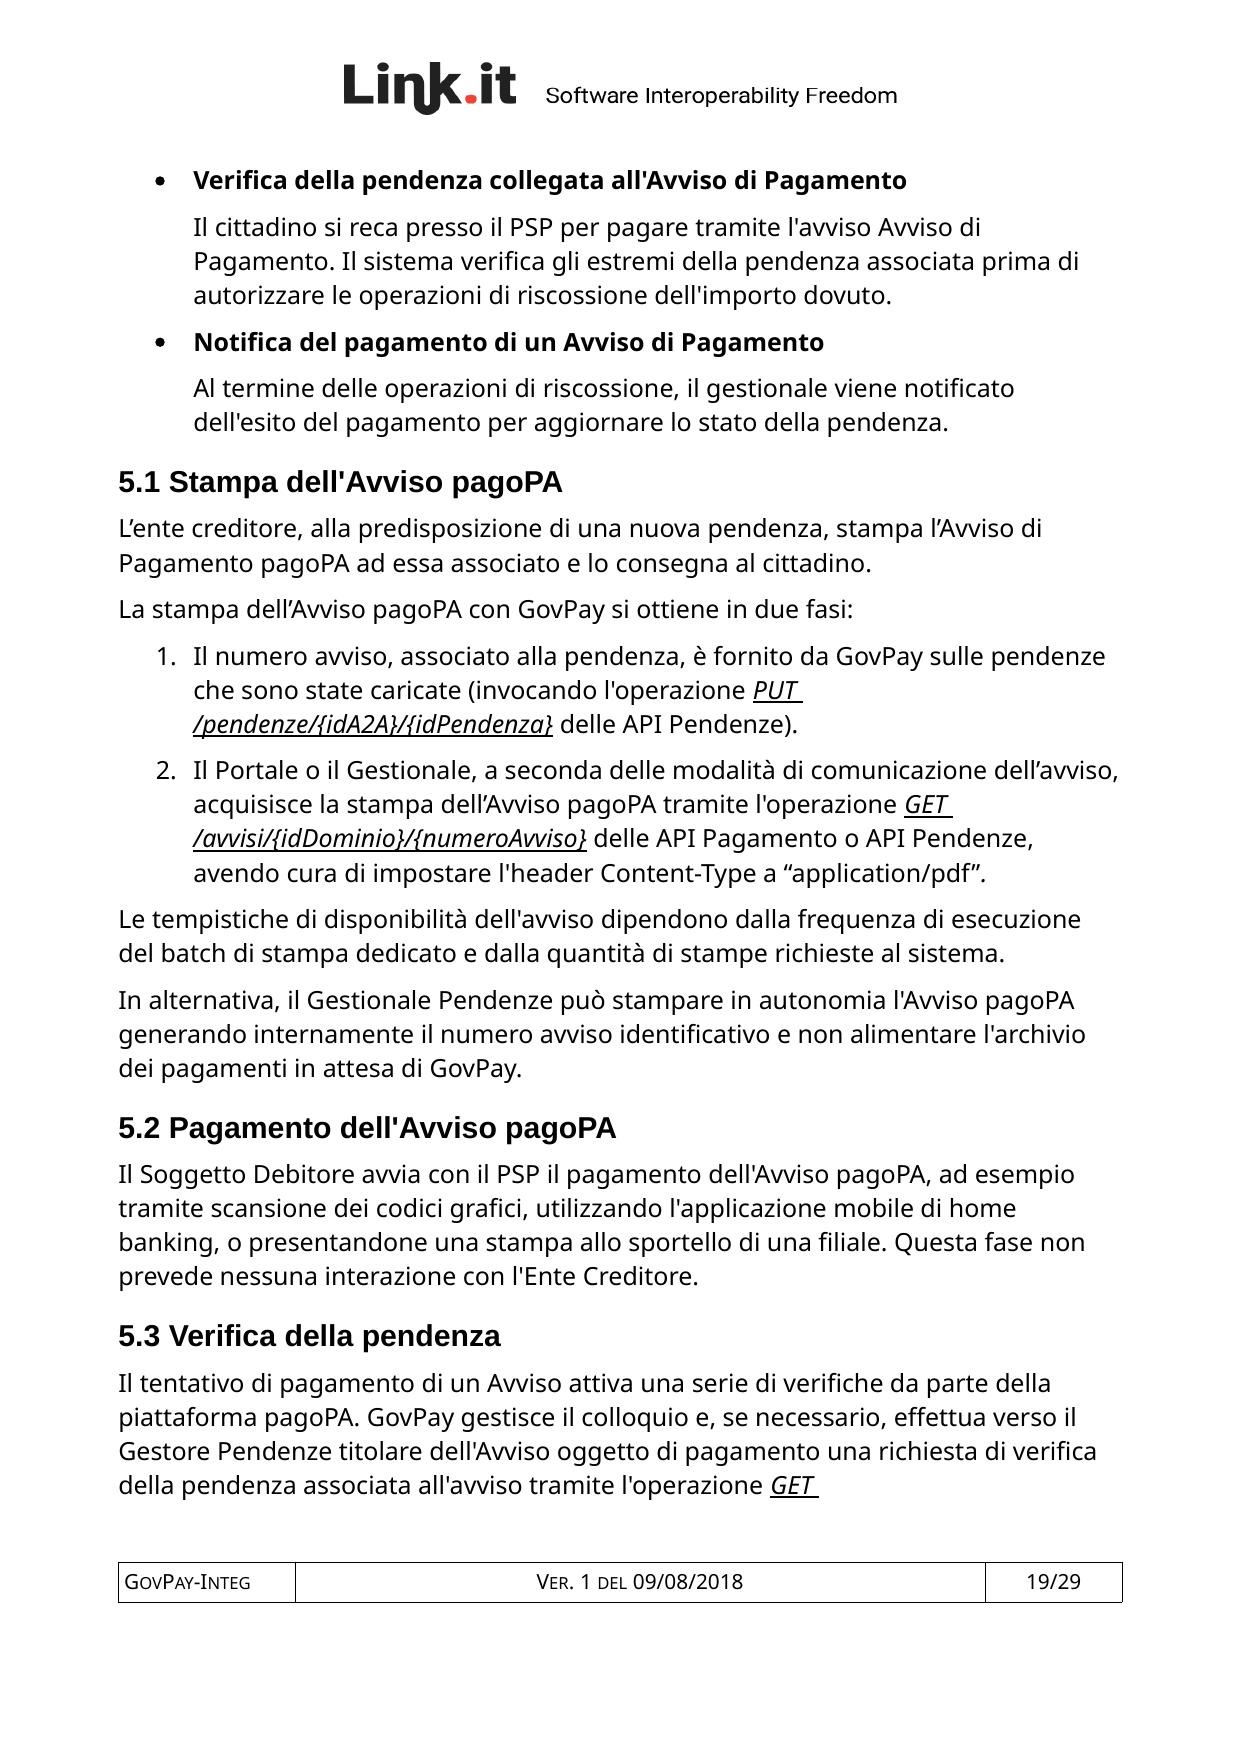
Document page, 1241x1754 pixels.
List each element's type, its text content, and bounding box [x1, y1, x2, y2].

text Il Soggetto Debitore avvia con il PSP il pagamento dell'Avviso pagoPA, ad esempio tramite scansione dei codici grafici, utilizzando l'applicazione mobile di home banking, o presentandone una stampa allo sportello di una filiale. Questa fase non prevede nessuna interazione con l'Ente Creditore. [118, 1157, 1122, 1293]
subtitle Pagamento dell'Avviso pagoPA [118, 1109, 1122, 1144]
list Il numero avviso, associato alla pendenza, è fornito da GovPay sulle pendenze che sono state caricate (invocando l'operazione PUT /pendenze/{idA2A}/{idPendenza} delle API Pendenze). [156, 638, 1122, 741]
picture [269, 43, 971, 118]
text Il tentativo di pagamento di un Avviso attiva una serie di verifiche da parte della piattaforma pagoPA. GovPay gestisce il colloquio e, se necessario, effettua verso il Gestore Pendenze titolare dell'Avviso oggetto di pagamento una richiesta di verifica della pendenza associata all'avviso tramite l'operazione GET [118, 1365, 1122, 1502]
text L’ente creditore, alla predisposizione di una nuova pendenza, stampa l’Avviso di Pagamento pagoPA ad essa associato e lo consegna al cittadino. [118, 511, 1122, 579]
text In alternativa, il Gestionale Pendenze può stampare in autonomia l'Avviso pagoPA generando internamente il numero avviso identificativo e non alimentare l'archivio dei pagamenti in attesa di GovPay. [118, 982, 1122, 1084]
text Le tempistiche di disponibilità dell'avviso dipendono dalla frequenza di esecuzione del batch di stampa dedicato e dalla quantità di stampe richieste al sistema. [118, 902, 1122, 970]
text Al termine delle operazioni di riscossione, il gestionale viene notificato dell'esito del pagamento per aggiornare lo stato della pendenza. [193, 371, 1122, 439]
list Il Portale o il Gestionale, a seconda delle modalità di comunicazione dell’avviso, acquisisce la stampa dell’Avviso pagoPA tramite l'operazione GET /avvisi/{idDominio}/{numeroAvviso} delle API Pagamento o API Pendenze, avendo cura di impostare l'header Content-Type a “application/pdf”. [156, 753, 1122, 889]
text La stampa dell’Avviso pagoPA con GovPay si ottiene in due fasi: [118, 592, 1122, 626]
text Il cittadino si reca presso il PSP per pagare tramite l'avviso Avviso di Pagamento. Il sistema verifica gli estremi della pendenza associata prima di autorizzare le operazioni di riscossione dell'importo dovuto. [193, 209, 1122, 312]
list Verifica della pendenza collegata all'Avviso di Pagamento [156, 163, 1122, 197]
list Notifica del pagamento di un Avviso di Pagamento [156, 324, 1122, 358]
subtitle Stampa dell'Avviso pagoPA [118, 464, 1122, 499]
subtitle Verifica della pendenza [118, 1318, 1122, 1353]
